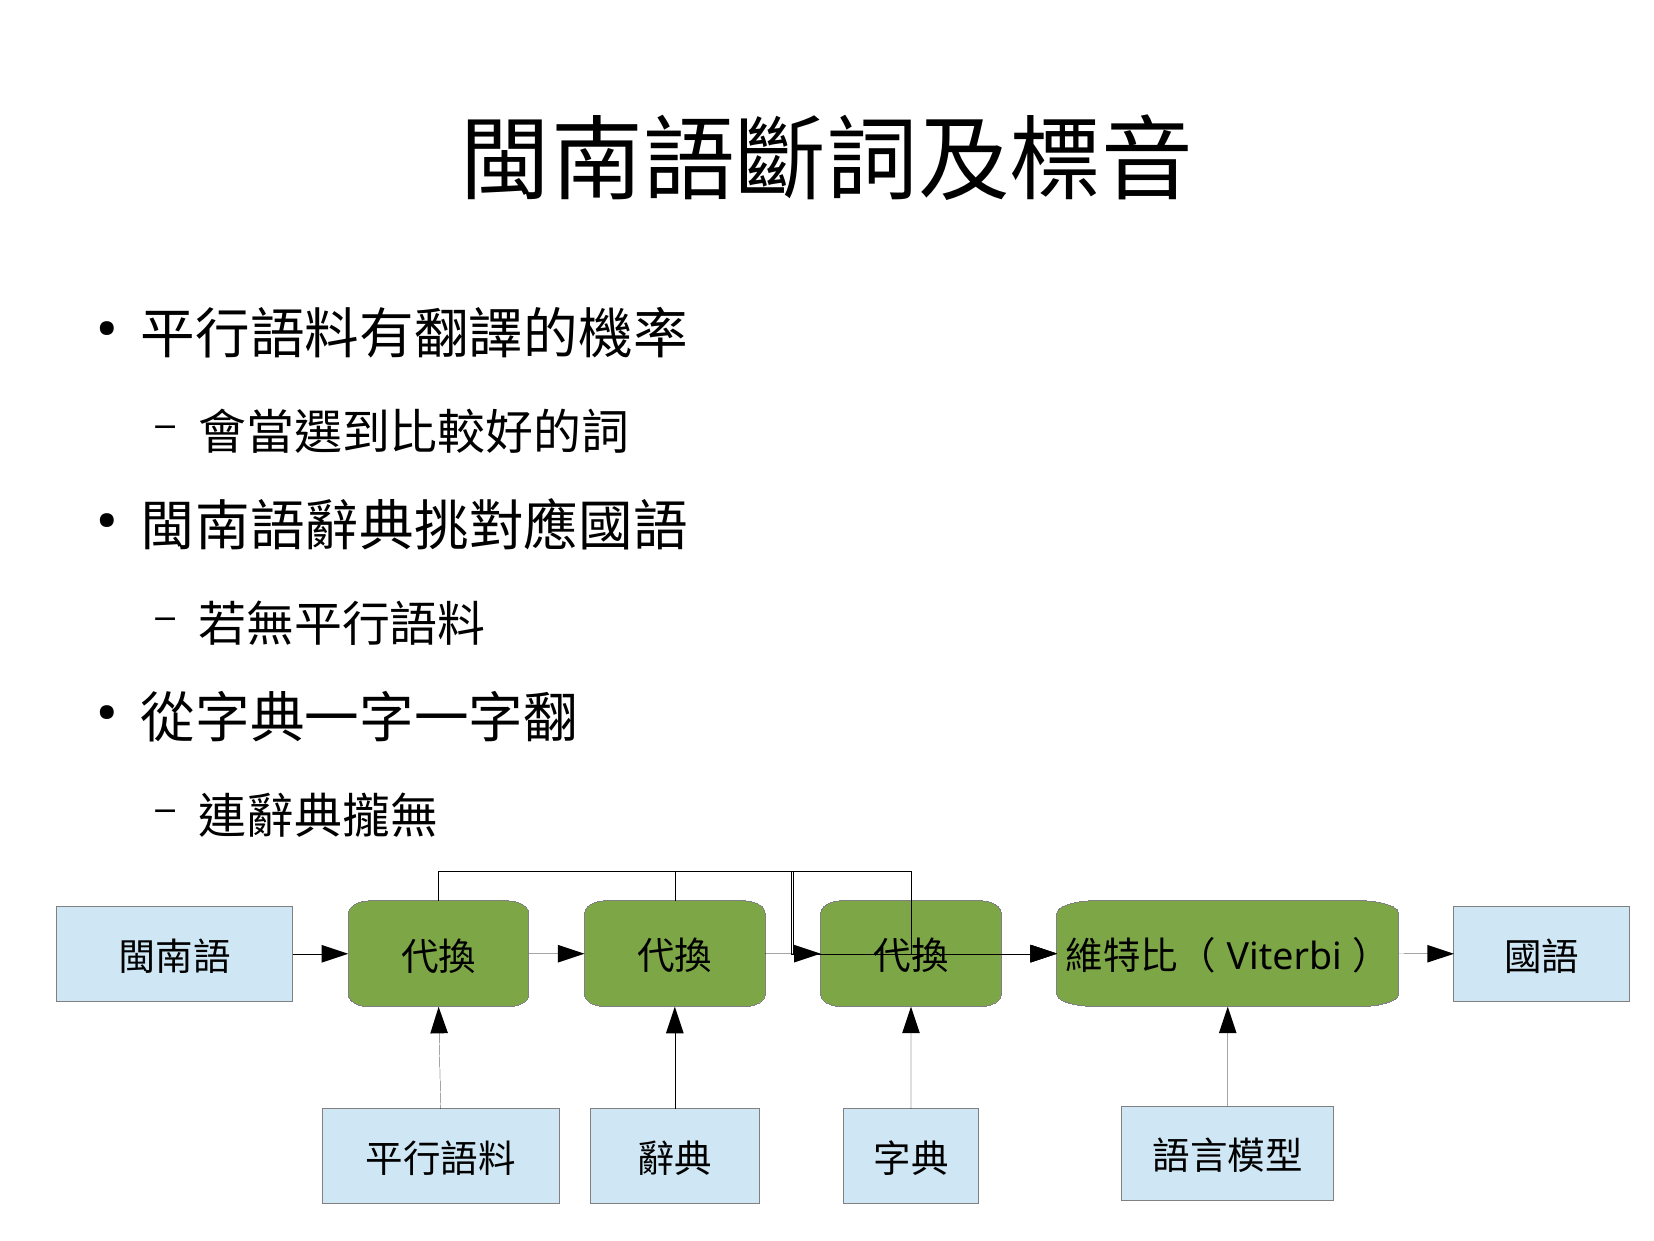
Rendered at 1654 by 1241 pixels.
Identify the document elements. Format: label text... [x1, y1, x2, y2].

text_box 代換 [920, 948, 927, 954]
text_box 代換 [820, 900, 911, 954]
text_box 代換 [820, 955, 1002, 1007]
list 平行語料有翻譯的機率 會當選到比較好的詞 閩南語辭典挑對應國語 若無平行語料 從字典一字一字翻 連辭典攏無 [82, 290, 1538, 851]
text_box 國語 [1453, 906, 1630, 1002]
text_box 辭典 [590, 1108, 760, 1204]
text_box 維特比（Viterbi） [1056, 900, 1399, 1007]
text_box 代換 [929, 955, 942, 961]
text_box 代換 [912, 900, 1002, 954]
text_box 語言模型 [1121, 1106, 1334, 1201]
text_box 代換 [348, 900, 529, 1007]
text_box 閩南語 [56, 906, 293, 1002]
title 閩南語斷詞及標音 [82, 49, 1571, 257]
text_box 代換 [584, 900, 766, 1007]
text_box 字典 [843, 1108, 979, 1204]
text_box 平行語料 [322, 1108, 560, 1204]
